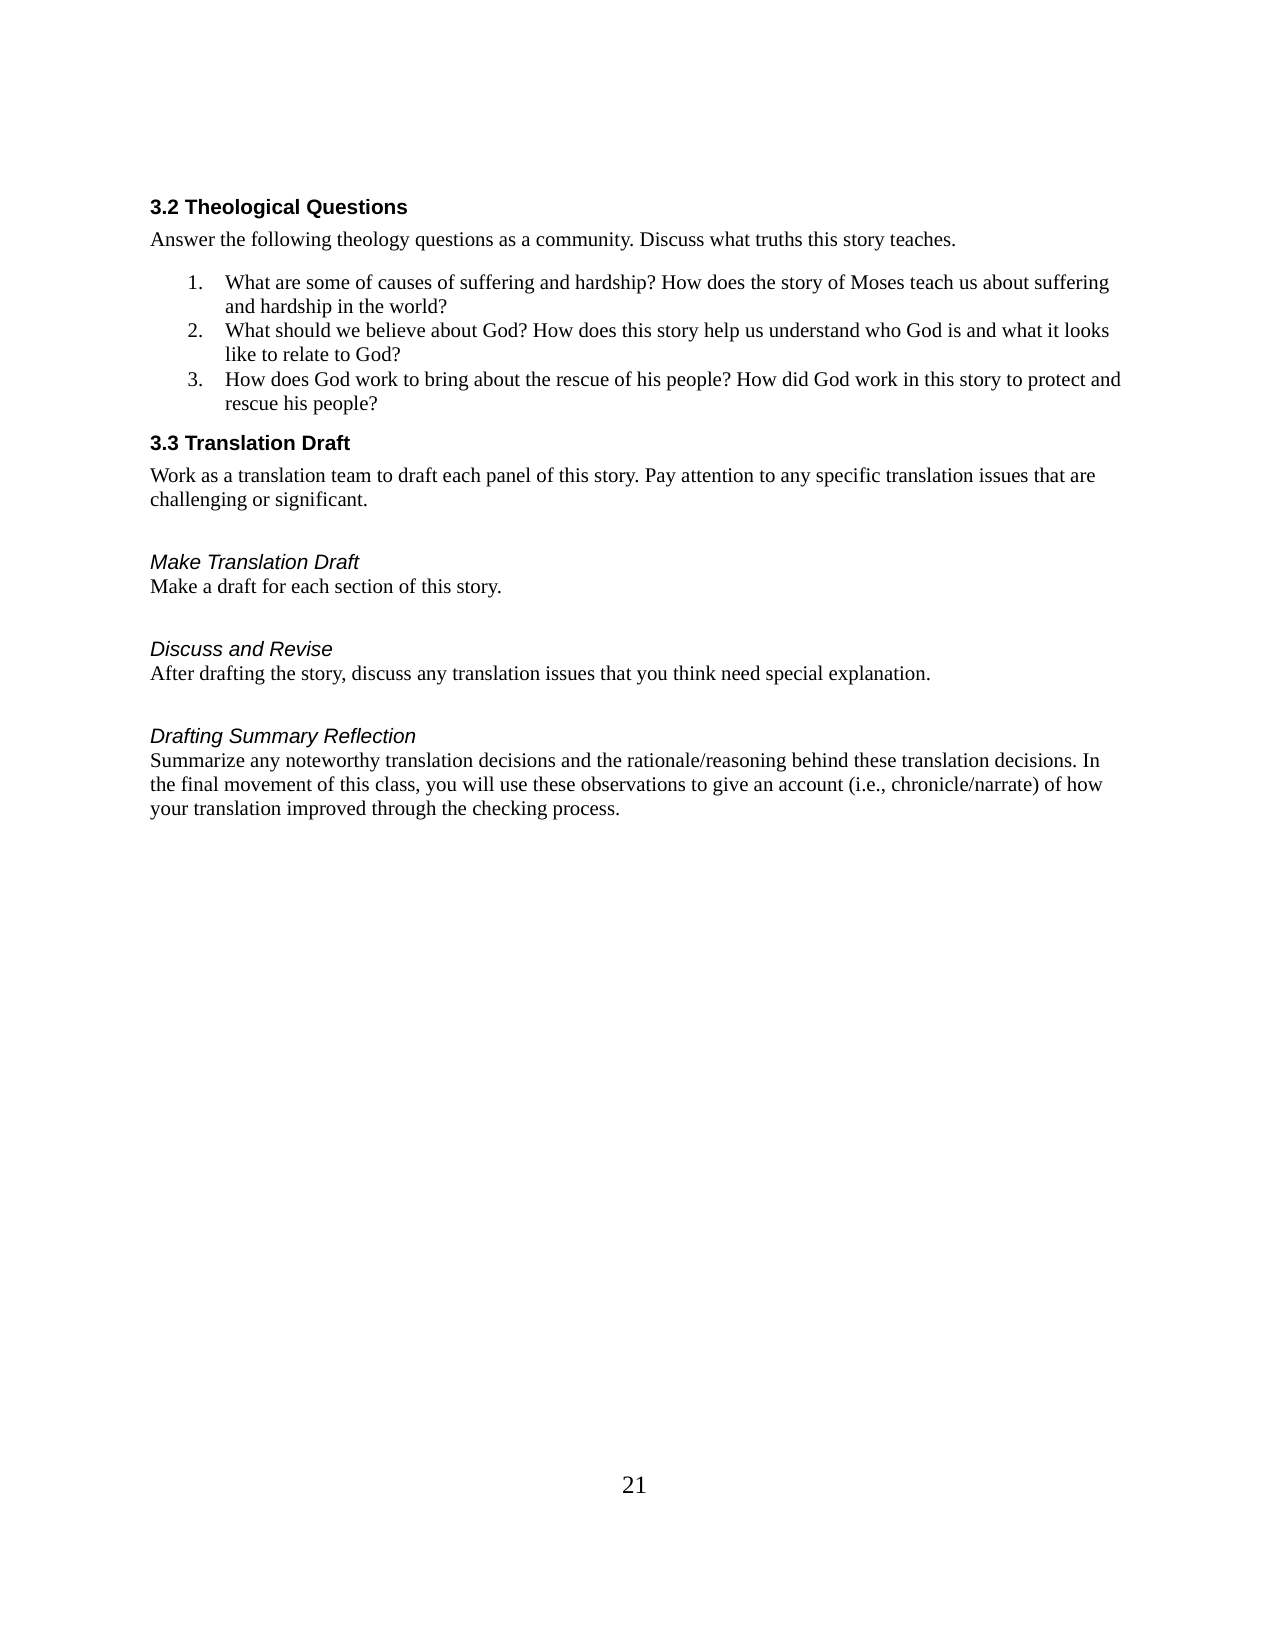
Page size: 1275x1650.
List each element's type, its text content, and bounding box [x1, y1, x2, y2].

subtitle 3.3 Translation Draft [150, 431, 1125, 455]
subtitle 3.2 Theological Questions [150, 195, 1125, 219]
subtitle Discuss and Revise [150, 637, 1125, 661]
list What should we believe about God? How does this story help us understand who God is and what it looks like to relate to God? [187, 318, 1125, 366]
subtitle Drafting Summary Reflection [150, 723, 1125, 747]
subtitle Make Translation Draft [150, 549, 1125, 573]
list How does God work to bring about the rescue of his people? How did God work in this story to protect and rescue his people? [187, 366, 1125, 414]
text After drafting the story, discuss any translation issues that you think need special explanation. [150, 661, 1125, 684]
text Summarize any noteworthy translation decisions and the rationale/reasoning behind these translation decisions. In the final movement of this class, you will use these observations to give an account (i.e., chronicle/narrate) of how your translation improved through the checking process. [150, 747, 1125, 820]
text Make a draft for each section of this story. [150, 573, 1125, 598]
text Answer the following theology questions as a community. Discuss what truths this story teaches. [150, 227, 1125, 251]
text Work as a translation team to draft each panel of this story. Pay attention to any specific translation issues that are challenging or significant. [150, 462, 1125, 511]
list What are some of causes of suffering and hardship? How does the story of Moses teach us about suffering and hardship in the world? [187, 270, 1125, 318]
